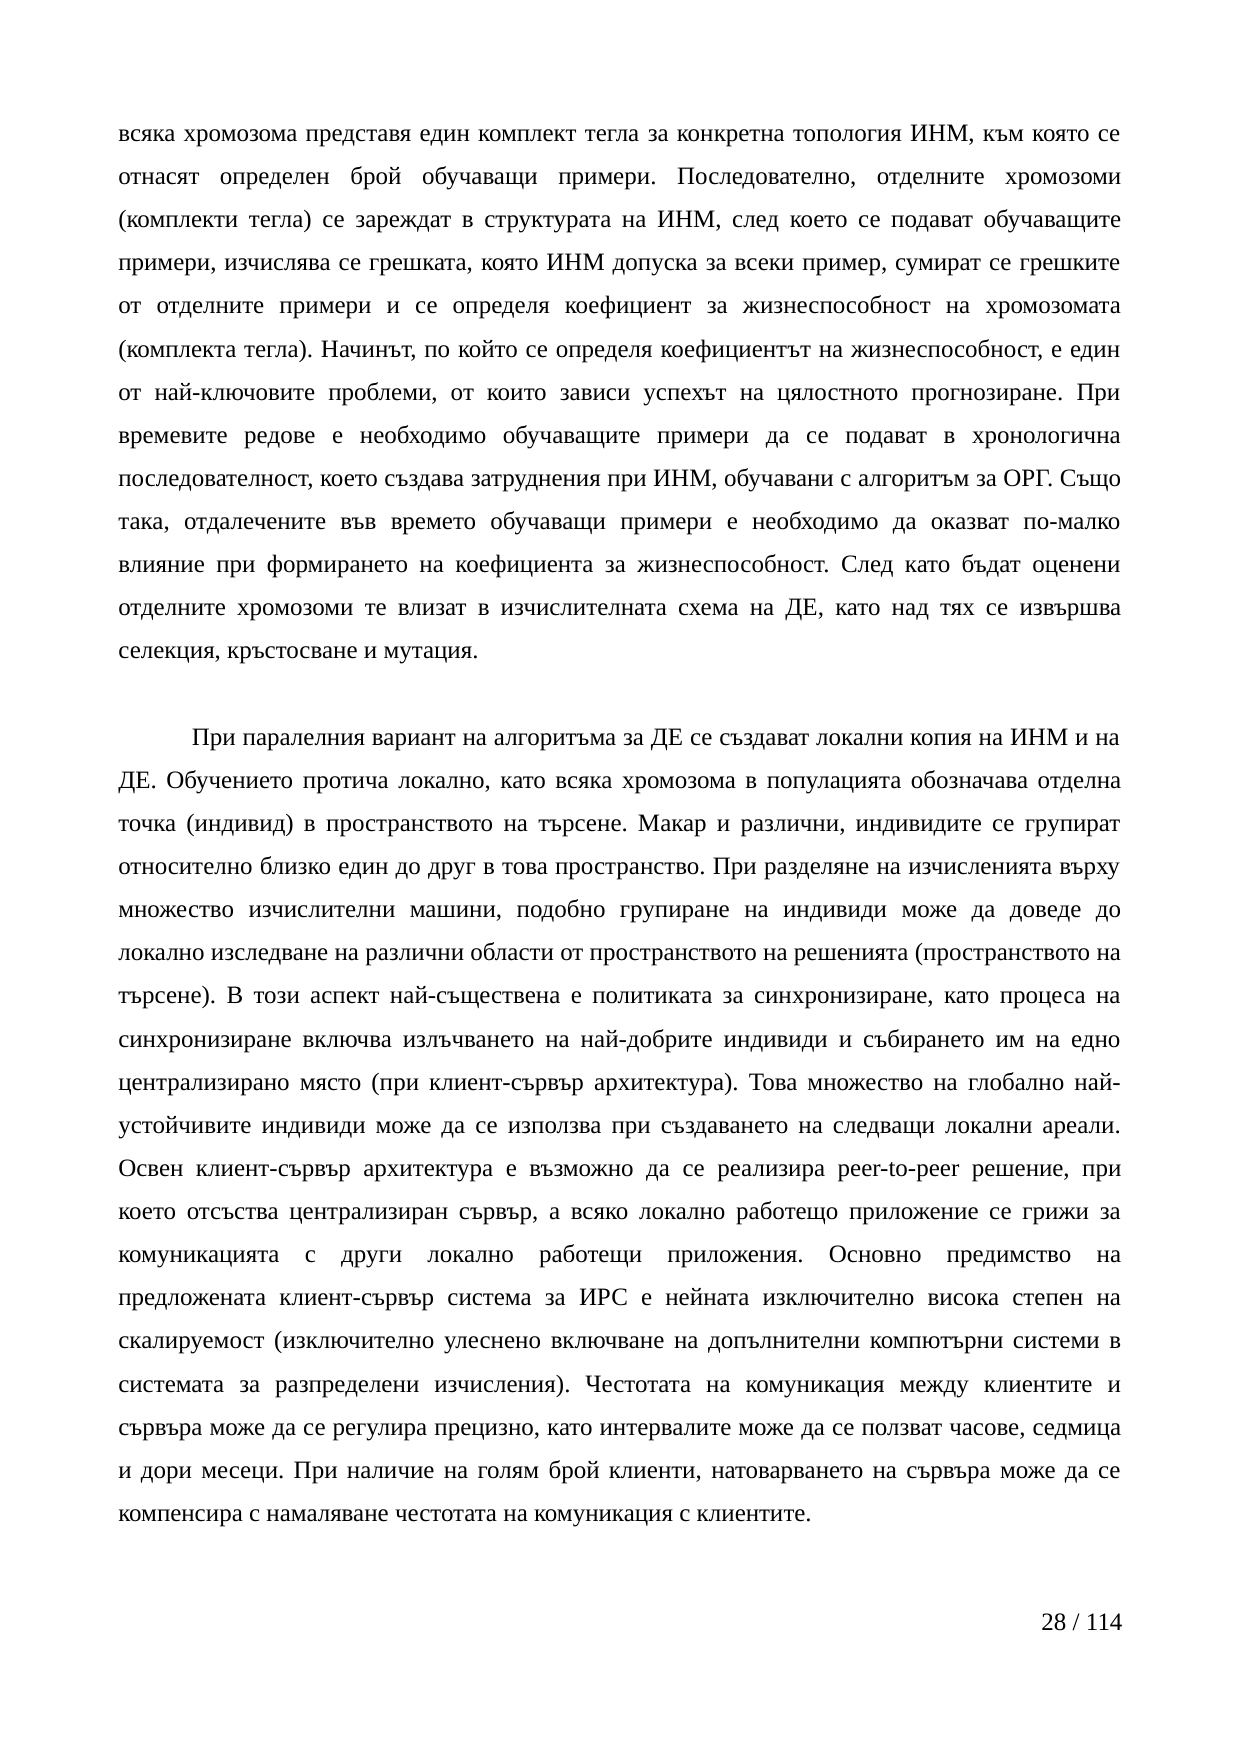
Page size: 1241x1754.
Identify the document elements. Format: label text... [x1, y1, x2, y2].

text всяка хромозома представя един комплект тегла за конкретна топология ИНМ, към която се отнасят определен брой обучаващи примери. Последователно, отделните хромозоми (комплекти тегла) се зареждат в структурата на ИНМ, след което се подават обучаващите примери, изчислява се грешката, която ИНМ допуска за всеки пример, сумират се грешките от отделните примери и се определя коефициент за жизнеспособност на хромозомата (комплекта тегла). Начинът, по който се определя коефициентът на жизнеспособност, е един от най-ключовите проблеми, от които зависи успехът на цялостното прогнозиране. При времевите редове е необходимо обучаващите примери да се подават в хронологична последователност, което създава затруднения при ИНМ, обучавани с алгоритъм за ОРГ. Също така, отдалечените във времето обучаващи примери е необходимо да оказват по-малко влияние при формирането на коефициента за жизнеспособност. След като бъдат оценени отделните хромозоми те влизат в изчислителната схема на ДЕ, като над тях се извършва селекция, кръстосване и мутация. [118, 118, 1122, 664]
text При паралелния вариант на алгоритъма за ДЕ се създават локални копия на ИНМ и на ДЕ. Обучението протича локално, като всяка хромозома в популацията обозначава отделна точка (индивид) в пространството на търсене. Макар и различни, индивидите се групират относително близко един до друг в това пространство. При разделяне на изчисленията върху множество изчислителни машини, подобно групиране на индивиди може да доведе до локално изследване на различни области от пространството на решенията (пространството на търсене). В този аспект най-съществена е политиката за синхронизиране, като процеса на синхронизиране включва излъчването на най-добрите индивиди и събирането им на едно централизирано място (при клиент-сървър архитектура). Това множество на глобално най-устойчивите индивиди може да се използва при създаването на следващи локални ареали. Освен клиент-сървър архитектура е възможно да се реализира peer-to-peer решение, при което отсъства централизиран сървър, а всяко локално работещо приложение се грижи за комуникацията с други локално работещи приложения. Основно предимство на предложената клиент-сървър система за ИРС е нейната изключително висока степен на скалируемост (изключително улеснено включване на допълнителни компютърни системи в системата за разпределени изчисления). Честотата на комуникация между клиентите и сървъра може да се регулира прецизно, като интервалите може да се ползват часове, седмица и дори месеци. При наличие на голям брой клиенти, натоварването на сървъра може да се компенсира с намаляване честотата на комуникация с клиентите. [118, 722, 1122, 1527]
